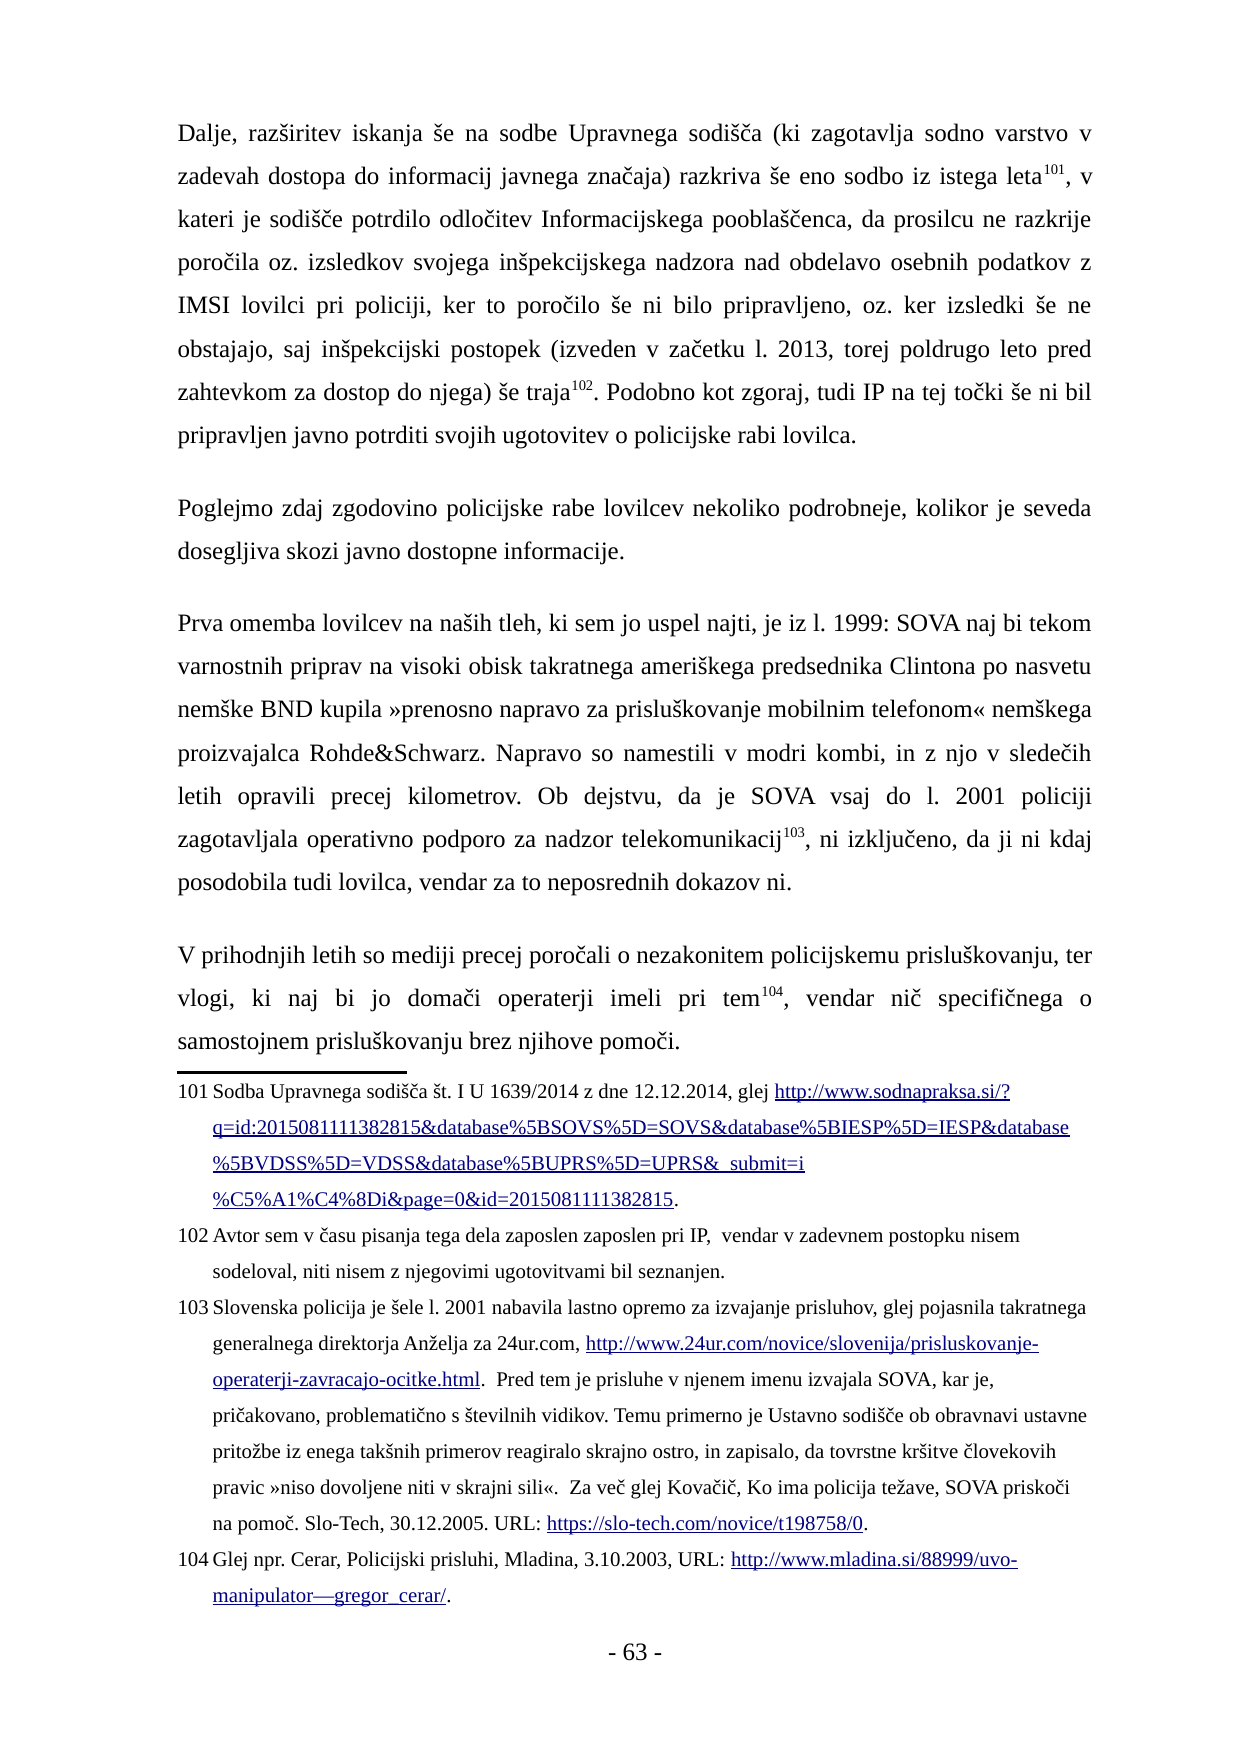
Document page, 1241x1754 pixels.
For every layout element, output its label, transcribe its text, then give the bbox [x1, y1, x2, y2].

text Sodba Upravnega sodišča št. I U 1639/2014 z dne 12.12.2014, glej http://www.sodnapraksa.si/?q=id:2015081111382815&database%5BSOVS%5D=SOVS&database%5BIESP%5D=IESP&database%5BVDSS%5D=VDSS&database%5BUPRS%5D=UPRS&_submit=i%C5%A1%C4%8Di&page=0&id=2015081111382815. [177, 1078, 1093, 1211]
text Avtor sem v času pisanja tega dela zaposlen zaposlen pri IP, vendar v zadevnem postopku nisem sodeloval, niti nisem z njegovimi ugotovitvami bil seznanjen. [177, 1223, 1093, 1283]
text Poglejmo zdaj zgodovino policijske rabe lovilcev nekoliko podrobneje, kolikor je seveda dosegljiva skozi javno dostopne informacije. [177, 493, 1093, 564]
text Prva omemba lovilcev na naših tleh, ki sem jo uspel najti, je iz l. 1999: SOVA naj bi tekom varnostnih priprav na visoki obisk takratnega ameriškega predsednika Clintona po nasvetu nemške BND kupila »prenosno napravo za prisluškovanje mobilnim telefonom« nemškega proizvajalca Rohde&Schwarz. Napravo so namestili v modri kombi, in z njo v sledečih letih opravili precej kilometrov. Ob dejstvu, da je SOVA vsaj do l. 2001 policiji zagotavljala operativno podporo za nadzor telekomunikacij, ni izključeno, da ji ni kdaj posodobila tudi lovilca, vendar za to neposrednih dokazov ni. [177, 608, 1093, 896]
text V prihodnjih letih so mediji precej poročali o nezakonitem policijskemu prisluškovanju, ter vlogi, ki naj bi jo domači operaterji imeli pri tem, vendar nič specifičnega o samostojnem prisluškovanju brez njihove pomoči. [177, 940, 1093, 1055]
text Dalje, razširitev iskanja še na sodbe Upravnega sodišča (ki zagotavlja sodno varstvo v zadevah dostopa do informacij javnega značaja) razkriva še eno sodbo iz istega leta, v kateri je sodišče potrdilo odločitev Informacijskega pooblaščenca, da prosilcu ne razkrije poročila oz. izsledkov svojega inšpekcijskega nadzora nad obdelavo osebnih podatkov z IMSI lovilci pri policiji, ker to poročilo še ni bilo pripravljeno, oz. ker izsledki še ne obstajajo, saj inšpekcijski postopek (izveden v začetku l. 2013, torej poldrugo leto pred zahtevkom za dostop do njega) še traja. Podobno kot zgoraj, tudi IP na tej točki še ni bil pripravljen javno potrditi svojih ugotovitev o policijske rabi lovilca. [177, 118, 1093, 449]
text Glej npr. Cerar, Policijski prisluhi, Mladina, 3.10.2003, URL: http://www.mladina.si/88999/uvo-manipulator—gregor_cerar/. [177, 1547, 1093, 1607]
text Slovenska policija je šele l. 2001 nabavila lastno opremo za izvajanje prisluhov, glej pojasnila takratnega generalnega direktorja Anželja za 24ur.com, http://www.24ur.com/novice/slovenija/prisluskovanje-operaterji-zavracajo-ocitke.html. Pred tem je prisluhe v njenem imenu izvajala SOVA, kar je, pričakovano, problematično s številnih vidikov. Temu primerno je Ustavno sodišče ob obravnavi ustavne pritožbe iz enega takšnih primerov reagiralo skrajno ostro, in zapisalo, da tovrstne kršitve človekovih pravic »niso dovoljene niti v skrajni sili«. Za več glej Kovačič, Ko ima policija težave, SOVA priskoči na pomoč. Slo-Tech, 30.12.2005. URL: https://slo-tech.com/novice/t198758/0. [177, 1295, 1093, 1535]
